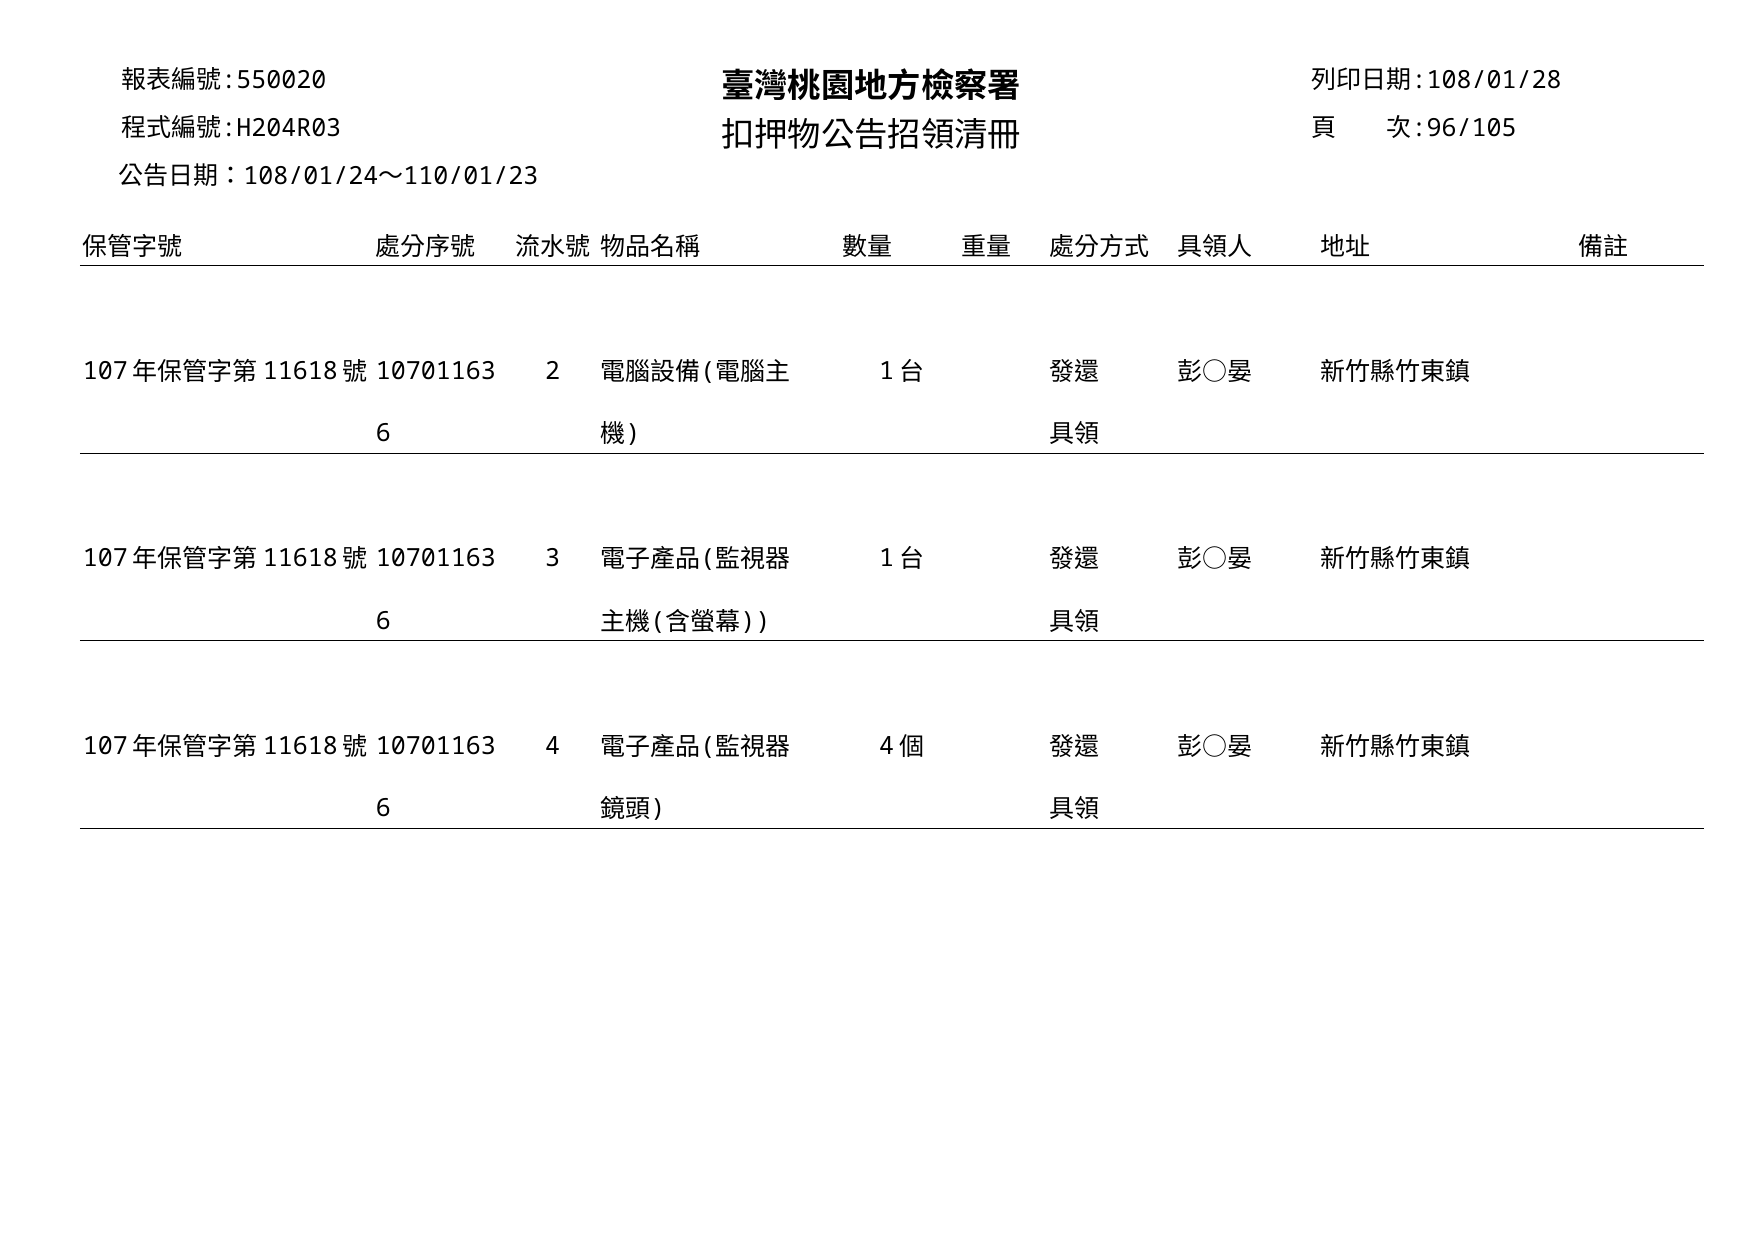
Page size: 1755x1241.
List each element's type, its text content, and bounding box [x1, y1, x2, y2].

table_cell 107011636 [373, 266, 507, 453]
table_cell 107011636 [373, 454, 507, 640]
table_cell 107年保管字第11618號 [80, 266, 373, 453]
table_header 數量 [808, 203, 927, 265]
table_cell [1575, 266, 1704, 453]
table_header 備註 [1575, 203, 1704, 265]
table_cell [927, 641, 1046, 828]
table_cell 新竹縣竹東鎮 [1317, 266, 1575, 453]
table_cell [1575, 454, 1704, 640]
table_cell 4個 [808, 641, 927, 828]
table_cell 107年保管字第11618號 [80, 454, 373, 640]
table_header 處分序號 [373, 203, 507, 265]
table_cell [927, 266, 1046, 453]
table_cell 電子產品(監視器主機(含螢幕)) [597, 454, 807, 640]
table_cell 1台 [808, 266, 927, 453]
table_cell 107011636 [373, 641, 507, 828]
table_cell 2 [507, 266, 597, 453]
table_cell 3 [507, 454, 597, 640]
table_header 重量 [927, 203, 1046, 265]
table_cell 4 [507, 641, 597, 828]
table_header 地址 [1317, 203, 1575, 265]
table_cell 電腦設備(電腦主機) [597, 266, 807, 453]
table_cell 新竹縣竹東鎮 [1317, 454, 1575, 640]
table_cell [1575, 641, 1704, 828]
table_header 處分方式 [1046, 203, 1175, 265]
table_cell 電子產品(監視器鏡頭) [597, 641, 807, 828]
table_cell 發還 具領 [1046, 641, 1175, 828]
table_cell 發還 具領 [1046, 454, 1175, 640]
table_header 流水號 [507, 203, 597, 265]
table_cell [927, 454, 1046, 640]
table_cell 彭○晏 [1175, 641, 1317, 828]
table_cell 107年保管字第11618號 [80, 641, 373, 828]
table_header 具領人 [1175, 203, 1317, 265]
table_cell 新竹縣竹東鎮 [1317, 641, 1575, 828]
table_cell 發還 具領 [1046, 266, 1175, 453]
table_header 保管字號 [80, 203, 373, 265]
table_cell 彭○晏 [1175, 266, 1317, 453]
table_header 物品名稱 [597, 203, 807, 265]
table_cell 1台 [808, 454, 927, 640]
table_cell 彭○晏 [1175, 454, 1317, 640]
